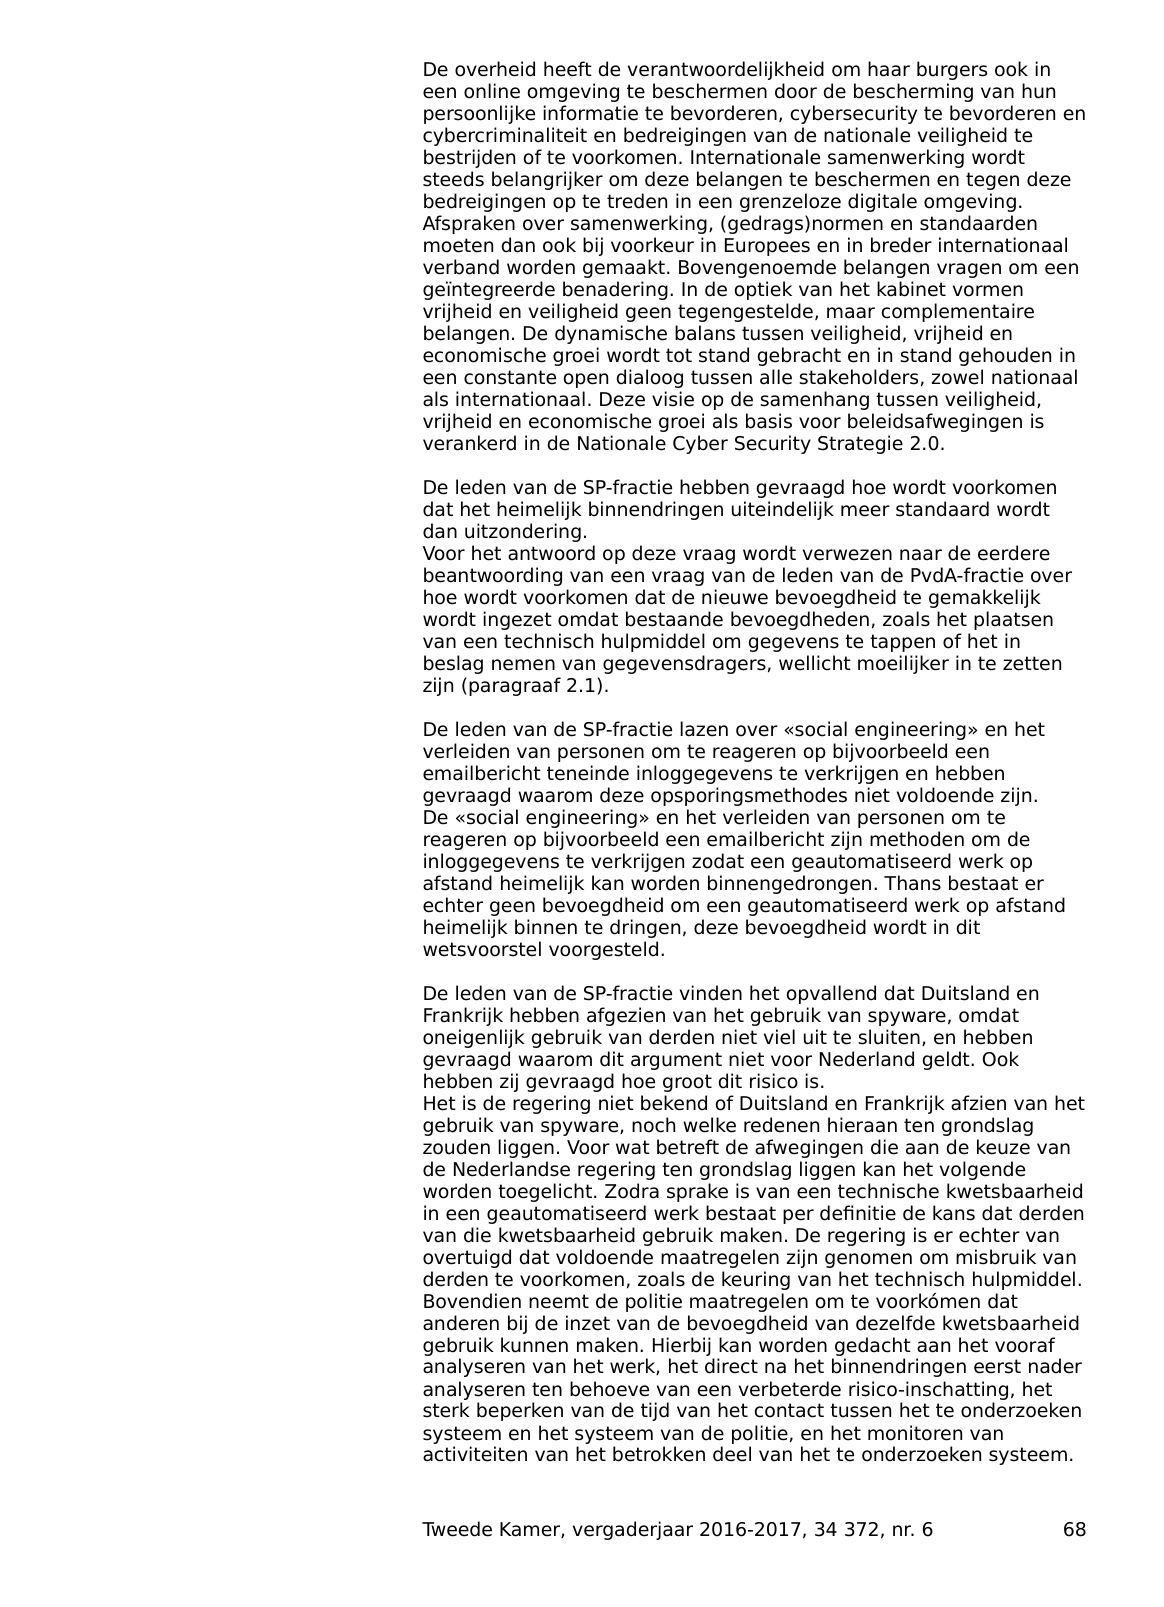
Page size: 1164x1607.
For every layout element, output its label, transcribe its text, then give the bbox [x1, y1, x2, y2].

text De «social engineering» en het verleiden van personen om te reageren op bijvoorbeeld een emailbericht zijn methoden om de inloggegevens te verkrijgen zodat een geautomatiseerd werk op afstand heimelijk kan worden binnengedrongen. Thans bestaat er echter geen bevoegdheid om een geautomatiseerd werk op afstand heimelijk binnen te dringen, deze bevoegdheid wordt in dit wetsvoorstel voorgesteld. [422, 807, 1087, 961]
text Het is de regering niet bekend of Duitsland en Frankrijk afzien van het gebruik van spyware, noch welke redenen hieraan ten grondslag zouden liggen. Voor wat betreft de afwegingen die aan de keuze van de Nederlandse regering ten grondslag liggen kan het volgende worden toegelicht. Zodra sprake is van een technische kwetsbaarheid in een geautomatiseerd werk bestaat per definitie de kans dat derden van die kwetsbaarheid gebruik maken. De regering is er echter van overtuigd dat voldoende maatregelen zijn genomen om misbruik van derden te voorkomen, zoals de keuring van het technisch hulpmiddel. Bovendien neemt de politie maatregelen om te voorkómen dat anderen bij de inzet van de bevoegdheid van dezelfde kwetsbaarheid gebruik kunnen maken. Hierbij kan worden gedacht aan het vooraf analyseren van het werk, het direct na het binnendringen eerst nader analyseren ten behoeve van een verbeterde risico-inschatting, het sterk beperken van de tijd van het contact tussen het te onderzoeken systeem en het systeem van de politie, en het monitoren van activiteiten van het betrokken deel van het te onderzoeken systeem. [422, 1093, 1087, 1466]
text De leden van de SP-fractie hebben gevraagd hoe wordt voorkomen dat het heimelijk binnendringen uiteindelijk meer standaard wordt dan uitzondering. [422, 477, 1087, 543]
text De leden van de SP-fractie lazen over «social engineering» en het verleiden van personen om te reageren op bijvoorbeeld een emailbericht teneinde inloggegevens te verkrijgen en hebben gevraagd waarom deze opsporingsmethodes niet voldoende zijn. [422, 719, 1087, 807]
text De overheid heeft de verantwoordelijkheid om haar burgers ook in een online omgeving te beschermen door de bescherming van hun persoonlijke informatie te bevorderen, cybersecurity te bevorderen en cybercriminaliteit en bedreigingen van de nationale veiligheid te bestrijden of te voorkomen. Internationale samenwerking wordt steeds belangrijker om deze belangen te beschermen en tegen deze bedreigingen op te treden in een grenzeloze digitale omgeving. Afspraken over samenwerking, (gedrags)normen en standaarden moeten dan ook bij voorkeur in Europees en in breder internationaal verband worden gemaakt. Bovengenoemde belangen vragen om een geïntegreerde benadering. In de optiek van het kabinet vormen vrijheid en veiligheid geen tegengestelde, maar complementaire belangen. De dynamische balans tussen veiligheid, vrijheid en economische groei wordt tot stand gebracht en in stand gehouden in een constante open dialoog tussen alle stakeholders, zowel nationaal als internationaal. Deze visie op de samenhang tussen veiligheid, vrijheid en economische groei als basis voor beleidsafwegingen is verankerd in de Nationale Cyber Security Strategie 2.0. [422, 59, 1087, 455]
text Voor het antwoord op deze vraag wordt verwezen naar de eerdere beantwoording van een vraag van de leden van de PvdA-fractie over hoe wordt voorkomen dat de nieuwe bevoegdheid te gemakkelijk wordt ingezet omdat bestaande bevoegdheden, zoals het plaatsen van een technisch hulpmiddel om gegevens te tappen of het in beslag nemen van gegevensdragers, wellicht moeilijker in te zetten zijn (paragraaf 2.1). [422, 543, 1087, 697]
text De leden van de SP-fractie vinden het opvallend dat Duitsland en Frankrijk hebben afgezien van het gebruik van spyware, omdat oneigenlijk gebruik van derden niet viel uit te sluiten, en hebben gevraagd waarom dit argument niet voor Nederland geldt. Ook hebben zij gevraagd hoe groot dit risico is. [422, 983, 1087, 1093]
